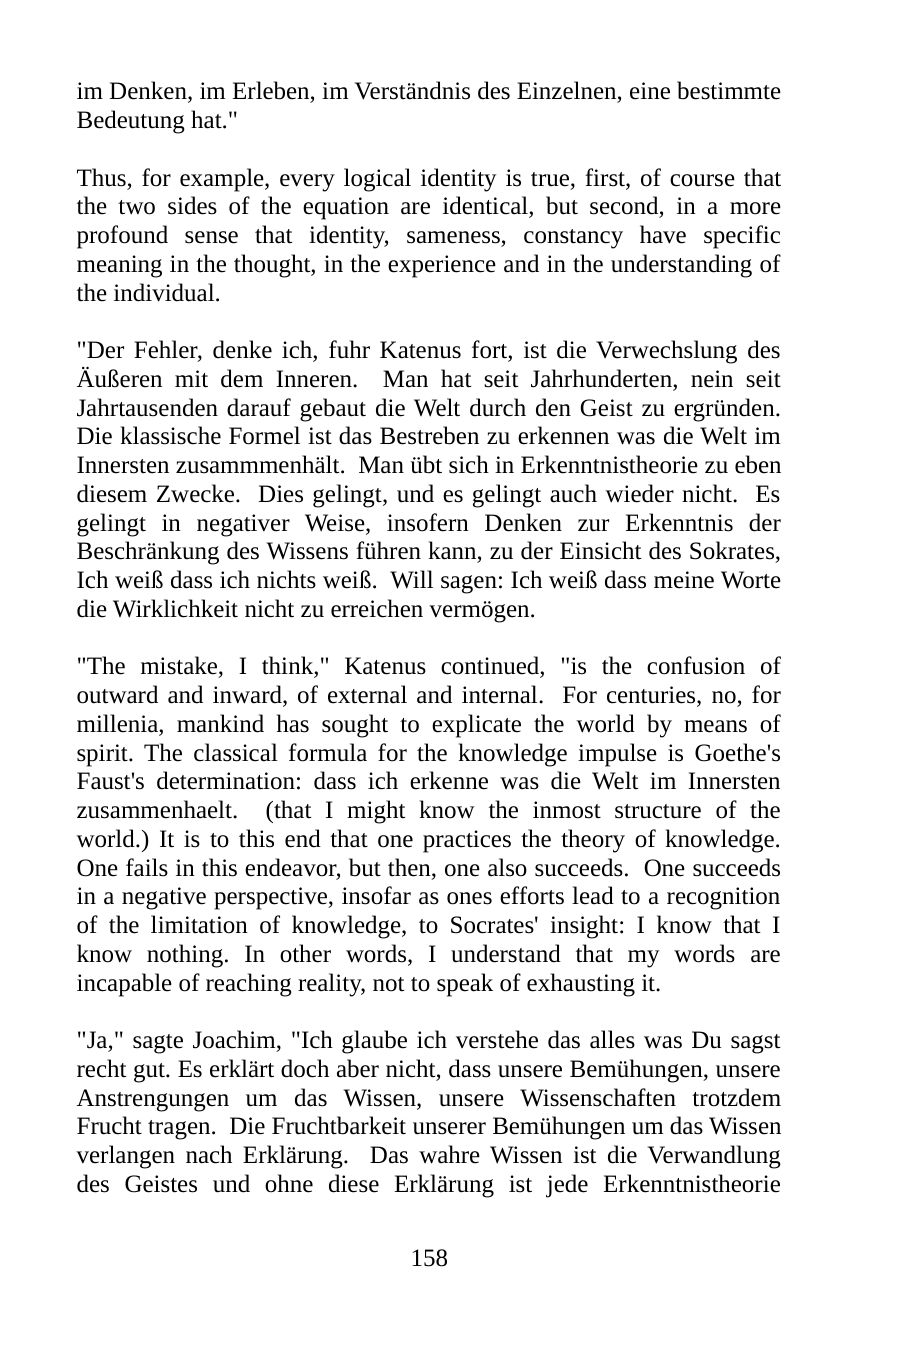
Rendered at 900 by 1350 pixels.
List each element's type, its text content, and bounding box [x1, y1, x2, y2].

text Thus, for example, every logical identity is true, first, of course that the two sides of the equation are identical, but second, in a more profound sense that identity, sameness, constancy have specific meaning in the thought, in the experience and in the understanding of the individual. [76, 163, 782, 306]
text im Denken, im Erleben, im Verständnis des Einzelnen, eine bestimmte Bedeutung hat." [76, 76, 782, 134]
text "The mistake, I think," Katenus continued, "is the confusion of outward and inward, of external and internal. For centuries, no, for millenia, mankind has sought to explicate the world by means of spirit. The classical formula for the knowledge impulse is Goethe's Faust's determination: dass ich erkenne was die Welt im Innersten zusammenhaelt. (that I might know the inmost structure of the world.) It is to this end that one practices the theory of knowledge. One fails in this endeavor, but then, one also succeeds. One succeeds in a negative perspective, insofar as ones efforts lead to a recognition of the limitation of knowledge, to Socrates' insight: I know that I know nothing. In other words, I understand that my words are incapable of reaching reality, not to speak of exhausting it. [76, 651, 782, 996]
text "Der Fehler, denke ich, fuhr Katenus fort, ist die Verwechslung des Äußeren mit dem Inneren. Man hat seit Jahrhunderten, nein seit Jahrtausenden darauf gebaut die Welt durch den Geist zu ergründen. Die klassische Formel ist das Bestreben zu erkennen was die Welt im Innersten zusammmenhält. Man übt sich in Erkenntnistheorie zu eben diesem Zwecke. Dies gelingt, und es gelingt auch wieder nicht. Es gelingt in negativer Weise, insofern Denken zur Erkenntnis der Beschränkung des Wissens führen kann, zu der Einsicht des Sokrates, Ich weiß dass ich nichts weiß. Will sagen: Ich weiß dass meine Worte die Wirklichkeit nicht zu erreichen vermögen. [76, 335, 782, 623]
text "Ja," sagte Joachim, "Ich glaube ich verstehe das alles was Du sagst recht gut. Es erklärt doch aber nicht, dass unsere Bemühungen, unsere Anstrengungen um das Wissen, unsere Wissenschaften trotzdem Frucht tragen. Die Fruchtbarkeit unserer Bemühungen um das Wissen verlangen nach Erklärung. Das wahre Wissen ist die Verwandlung des Geistes und ohne diese Erklärung ist jede Erkenntnistheorie [76, 1025, 782, 1198]
